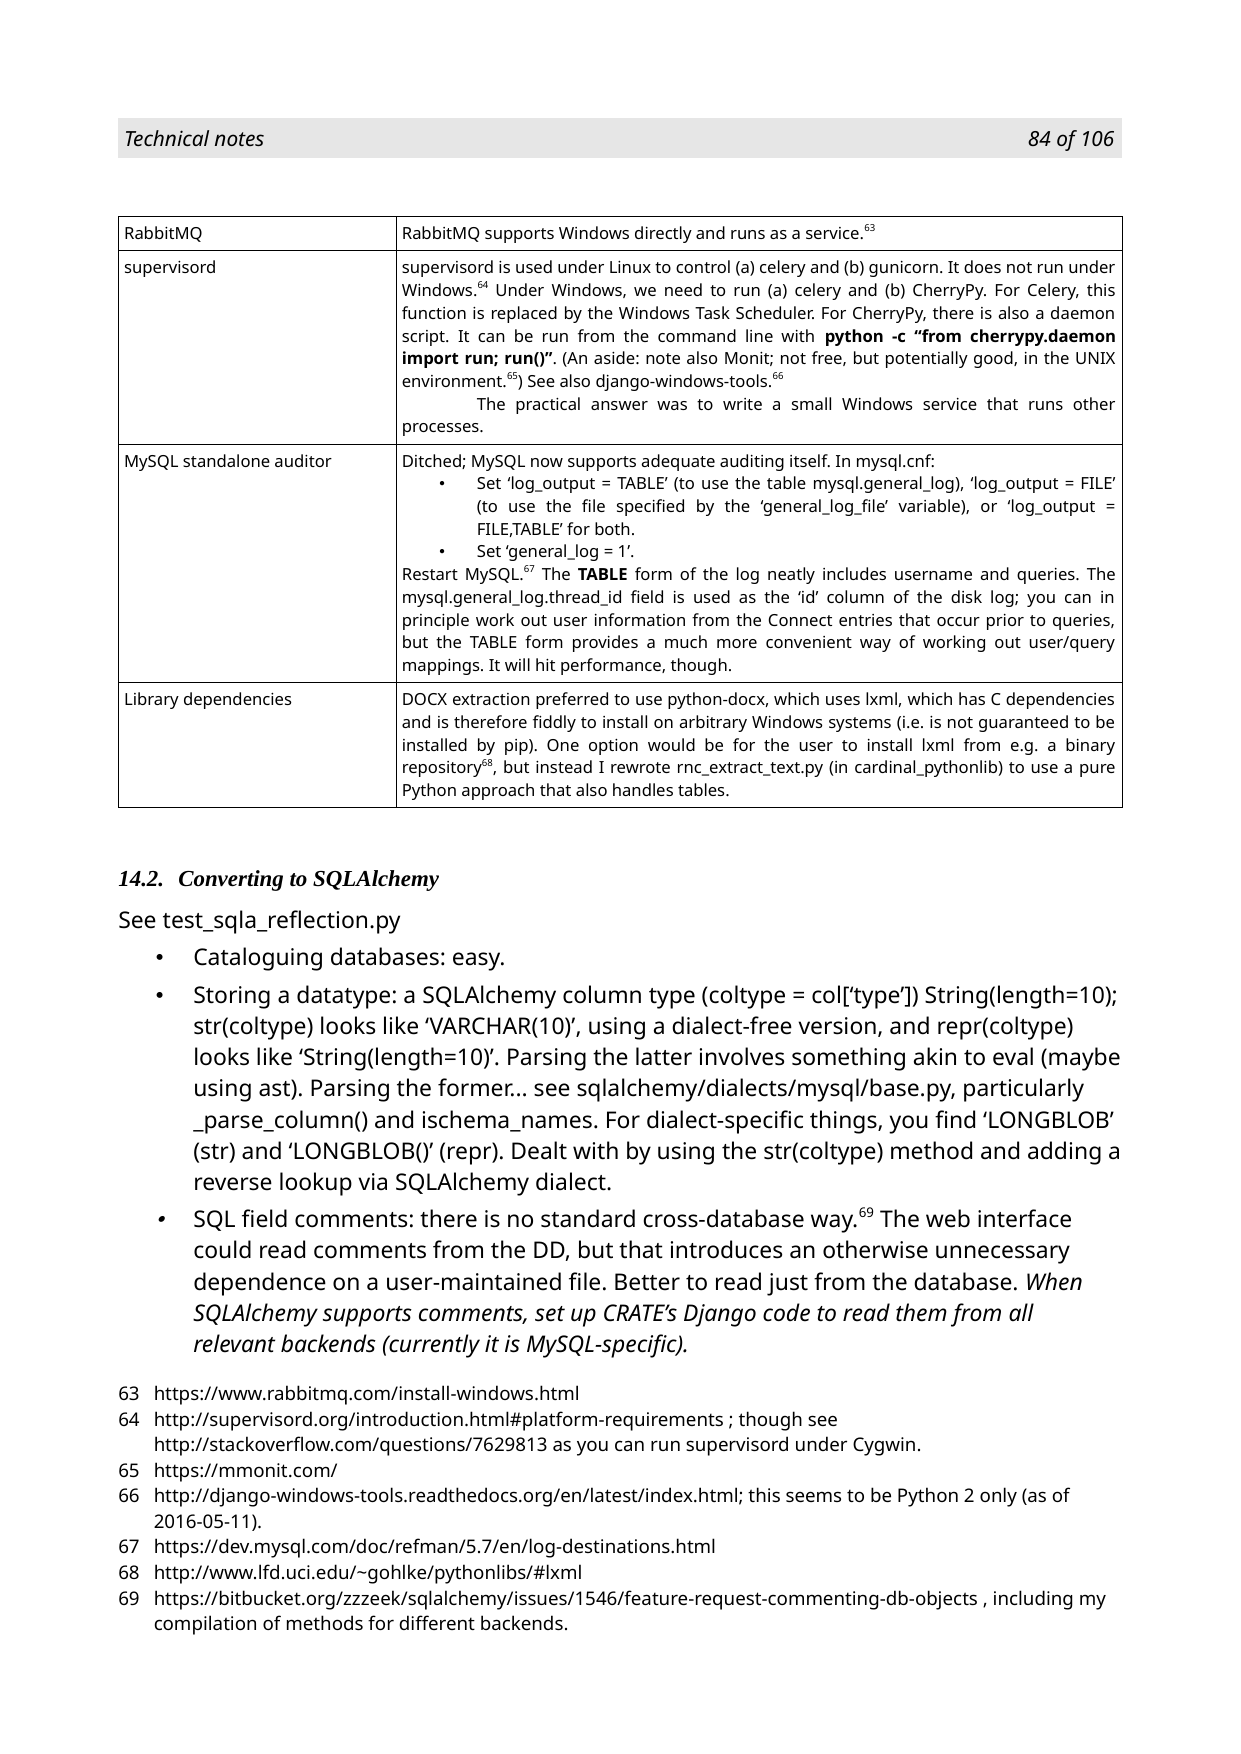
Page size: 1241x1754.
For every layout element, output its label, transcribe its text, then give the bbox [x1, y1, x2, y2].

table_cell supervisord is used under Linux to control (a) celery and (b) gunicorn. It does not run under Windows. Under Windows, we need to run (a) celery and (b) CherryPy. For Celery, this function is replaced by the Windows Task Scheduler. For CherryPy, there is also a daemon script. It can be run from the command line with python -c “from cherrypy.daemon import run; run()”. (An aside: note also Monit; not free, but potentially good, in the UNIX environment.) See also django-windows-tools. The practical answer was to write a small Windows service that runs other processes. [397, 251, 1122, 443]
table_cell DOCX extraction preferred to use python-docx, which uses lxml, which has C dependencies and is therefore fiddly to install on arbitrary Windows systems (i.e. is not guaranteed to be installed by pip). One option would be for the user to install lxml from e.g. a binary repository, but instead I rewrote rnc_extract_text.py (in cardinal_pythonlib) to use a pure Python approach that also handles tables. [397, 683, 1122, 807]
list SQL field comments: there is no standard cross-database way. The web interface could read comments from the DD, but that introduces an otherwise unnecessary dependence on a user-maintained file. Better to read just from the database. When SQLAlchemy supports comments, set up CRATE’s Django code to read them from all relevant backends (currently it is MySQL-specific). [156, 1203, 1122, 1359]
table_cell Ditched; MySQL now supports adequate auditing itself. In mysql.cnf: Set ‘log_output = TABLE’ (to use the table mysql.general_log), ‘log_output = FILE’ (to use the file specified by the ‘general_log_file’ variable), or ‘log_output = FILE,TABLE’ for both. Set ‘general_log = 1’. Restart MySQL. The TABLE form of the log neatly includes username and queries. The mysql.general_log.thread_id field is used as the ‘id’ column of the disk log; you can in principle work out user information from the Connect entries that occur prior to queries, but the TABLE form provides a much more convenient way of working out user/query mappings. It will hit performance, though. [397, 445, 1122, 682]
table_cell RabbitMQ supports Windows directly and runs as a service. [397, 217, 1122, 250]
table_cell supervisord [119, 251, 396, 443]
text See test_sqla_reflection.py [118, 904, 1122, 935]
table_cell Library dependencies [119, 683, 396, 807]
list https://bitbucket.org/zzzeek/sqlalchemy/issues/1546/feature-request-commenting-db-objects , including my compilation of methods for different backends. [118, 1585, 1122, 1636]
list Cataloguing databases: easy. [156, 941, 1122, 973]
list Storing a datatype: a SQLAlchemy column type (coltype = col[‘type’]) String(length=10); str(coltype) looks like ‘VARCHAR(10)’, using a dialect-free version, and repr(coltype) looks like ‘String(length=10)’. Parsing the latter involves something akin to eval (maybe using ast). Parsing the former... see sqlalchemy/dialects/mysql/base.py, particularly _parse_column() and ischema_names. For dialect-specific things, you find ‘LONGBLOB’ (str) and ‘LONGBLOB()’ (repr). Dealt with by using the str(coltype) method and adding a reverse lookup via SQLAlchemy dialect. [156, 978, 1122, 1197]
table_cell MySQL standalone auditor [119, 445, 396, 682]
subtitle Converting to SQLAlchemy [118, 865, 1122, 892]
table_cell RabbitMQ [119, 217, 396, 250]
